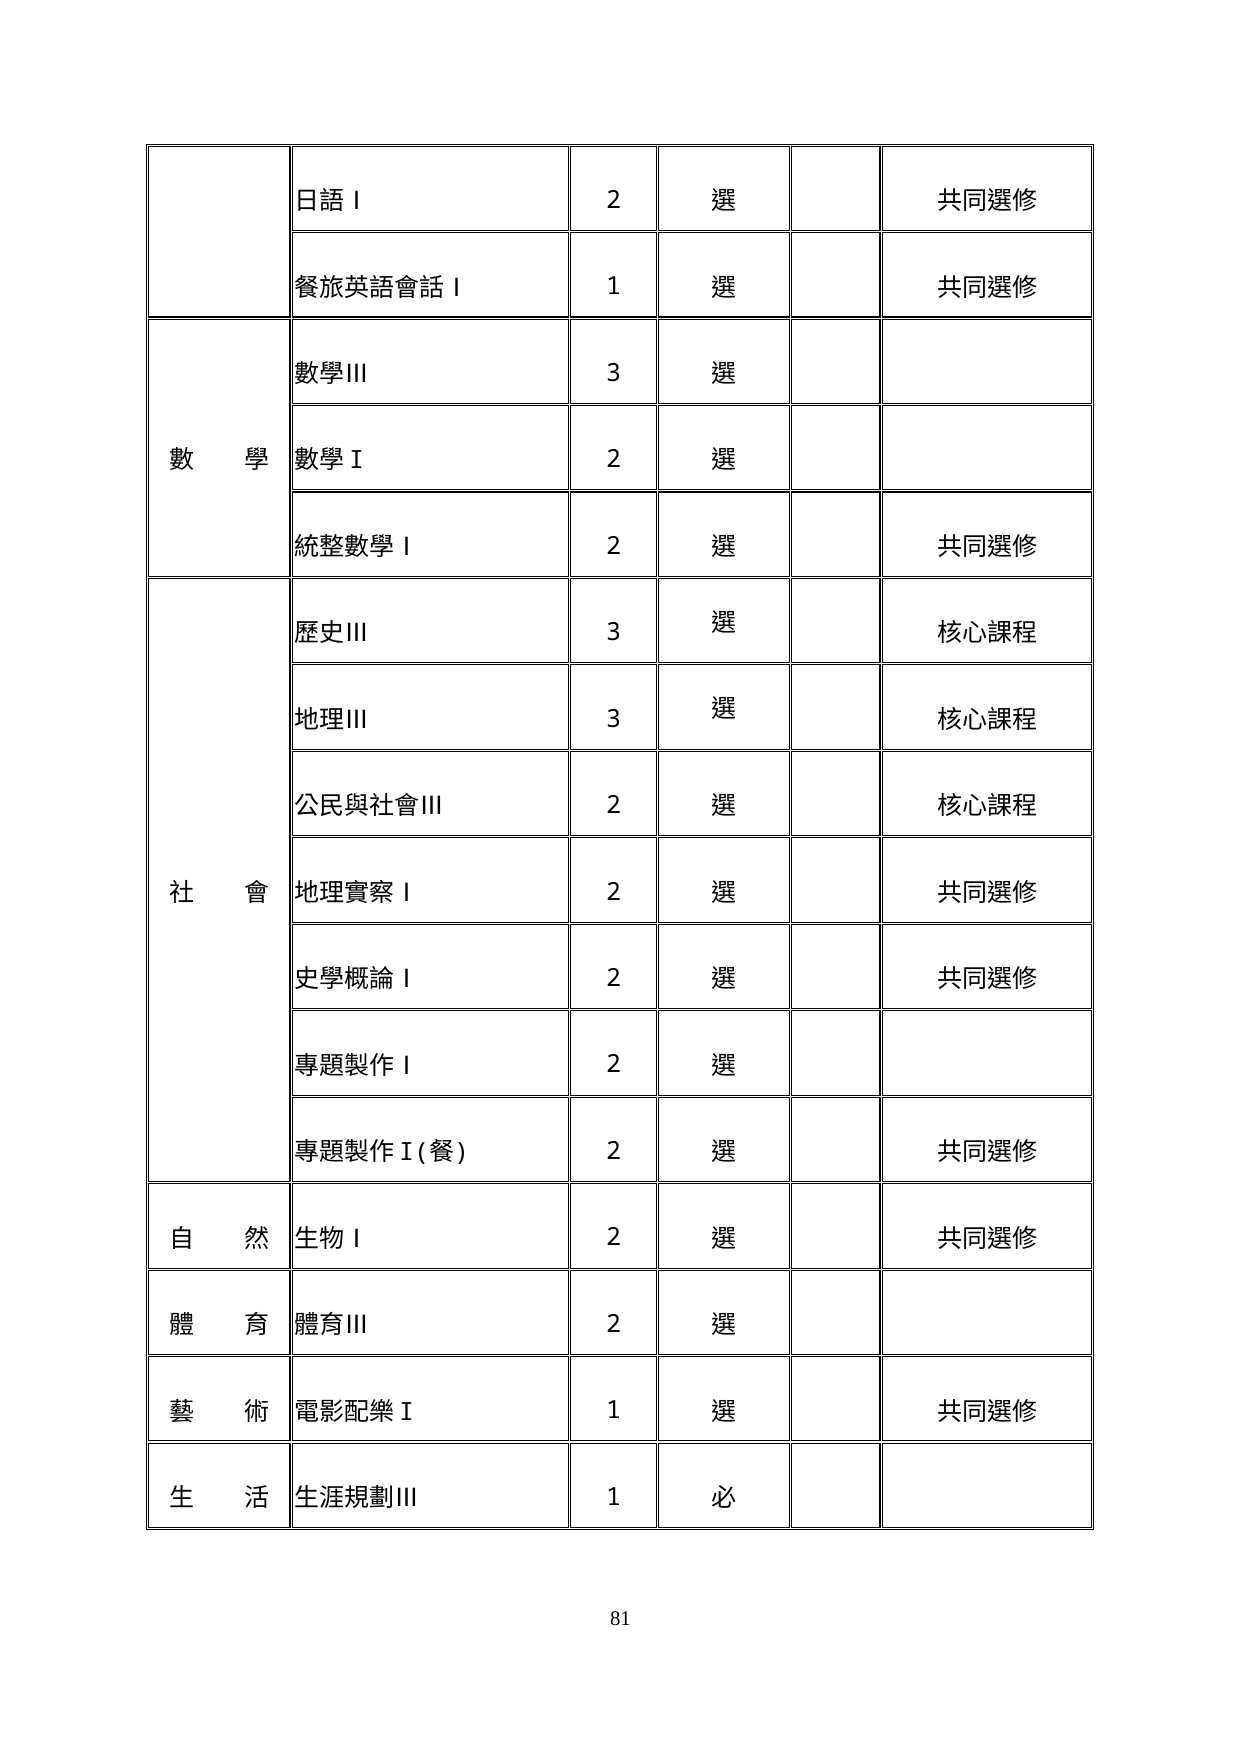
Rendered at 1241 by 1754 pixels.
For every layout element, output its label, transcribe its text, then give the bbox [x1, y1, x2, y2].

table_cell 選 [659, 1184, 789, 1267]
table_cell [883, 406, 1091, 489]
table_cell 共同選修 [883, 925, 1091, 1008]
table_cell 藝 術 [149, 1357, 289, 1440]
table_cell 2 [571, 838, 656, 922]
table_cell 選 [659, 1011, 789, 1094]
table_cell [792, 752, 879, 835]
table_cell 核心課程 [883, 579, 1091, 662]
table_cell 2 [571, 493, 656, 576]
table_cell [149, 147, 289, 316]
table_cell 專題製作I(餐) [293, 1098, 568, 1181]
table_cell [792, 1184, 879, 1267]
table_cell [883, 1444, 1091, 1527]
table_cell 地理Ⅲ [293, 665, 568, 749]
table_cell 選 [659, 1271, 789, 1354]
table_cell [883, 320, 1091, 403]
table_cell 1 [571, 1444, 656, 1527]
table_cell [792, 147, 879, 230]
table_cell 數學Ⅲ [293, 320, 568, 403]
table_cell 共同選修 [883, 1184, 1091, 1267]
table_cell 地理實察Ⅰ [293, 838, 568, 922]
table_cell [792, 1011, 879, 1094]
table_cell [792, 665, 879, 749]
table_cell 核心課程 [883, 665, 1091, 749]
table_cell 專題製作Ⅰ [293, 1011, 568, 1094]
table_cell [792, 406, 879, 489]
table_cell 餐旅英語會話Ⅰ [293, 233, 568, 316]
table_cell [883, 1011, 1091, 1094]
table_cell 歷史Ⅲ [293, 579, 568, 662]
table_cell [792, 925, 879, 1008]
table_cell 3 [571, 320, 656, 403]
table_cell 必 [659, 1444, 789, 1527]
table_cell 社 會 [149, 579, 289, 1181]
table_cell 選 [659, 233, 789, 316]
table_cell 2 [571, 147, 656, 230]
table_cell 生 活 [149, 1444, 289, 1527]
table_cell 共同選修 [883, 233, 1091, 316]
table_cell 選 [659, 665, 789, 749]
table_cell 共同選修 [883, 1357, 1091, 1440]
table_cell 數學I [293, 406, 568, 489]
table_cell [883, 1271, 1091, 1354]
table_cell 體育Ⅲ [293, 1271, 568, 1354]
table_cell [792, 1444, 879, 1527]
table_cell 1 [571, 233, 656, 316]
table_cell 史學概論Ⅰ [293, 925, 568, 1008]
table_cell 選 [659, 579, 789, 662]
table_cell 共同選修 [883, 838, 1091, 922]
table_cell 選 [659, 838, 789, 922]
table_cell 選 [659, 1098, 789, 1181]
table_cell [792, 493, 879, 576]
table_cell 2 [571, 1098, 656, 1181]
table_cell [792, 1357, 879, 1440]
table_cell 生物Ⅰ [293, 1184, 568, 1267]
table_cell 2 [571, 1271, 656, 1354]
table_cell 3 [571, 665, 656, 749]
table_cell [792, 838, 879, 922]
table_cell 共同選修 [883, 493, 1091, 576]
table_cell 共同選修 [883, 1098, 1091, 1181]
table_cell 2 [571, 1011, 656, 1094]
table_cell [792, 1271, 879, 1354]
table_cell 自 然 [149, 1184, 289, 1267]
table_cell 1 [571, 1357, 656, 1440]
table_cell 2 [571, 1184, 656, 1267]
table_cell 選 [659, 147, 789, 230]
table_cell 生涯規劃Ⅲ [293, 1444, 568, 1527]
table_cell 體 育 [149, 1271, 289, 1354]
table_cell 2 [571, 406, 656, 489]
table_cell [792, 579, 879, 662]
table_cell 2 [571, 925, 656, 1008]
table_cell [792, 233, 879, 316]
table_cell [792, 320, 879, 403]
table_cell 統整數學Ⅰ [293, 493, 568, 576]
table_cell 選 [659, 406, 789, 489]
table_cell 核心課程 [883, 752, 1091, 835]
table_cell 共同選修 [883, 147, 1091, 230]
table_cell 數 學 [149, 320, 289, 576]
table_cell 選 [659, 752, 789, 835]
table_cell 日語Ⅰ [293, 147, 568, 230]
table_cell 電影配樂I [293, 1357, 568, 1440]
table_cell 選 [659, 493, 789, 576]
table_cell 選 [659, 925, 789, 1008]
table_cell [792, 1098, 879, 1181]
table_cell 公民與社會Ⅲ [293, 752, 568, 835]
table_cell 選 [659, 1357, 789, 1440]
table_cell 選 [659, 320, 789, 403]
table_cell 2 [571, 752, 656, 835]
table_cell 3 [571, 579, 656, 662]
